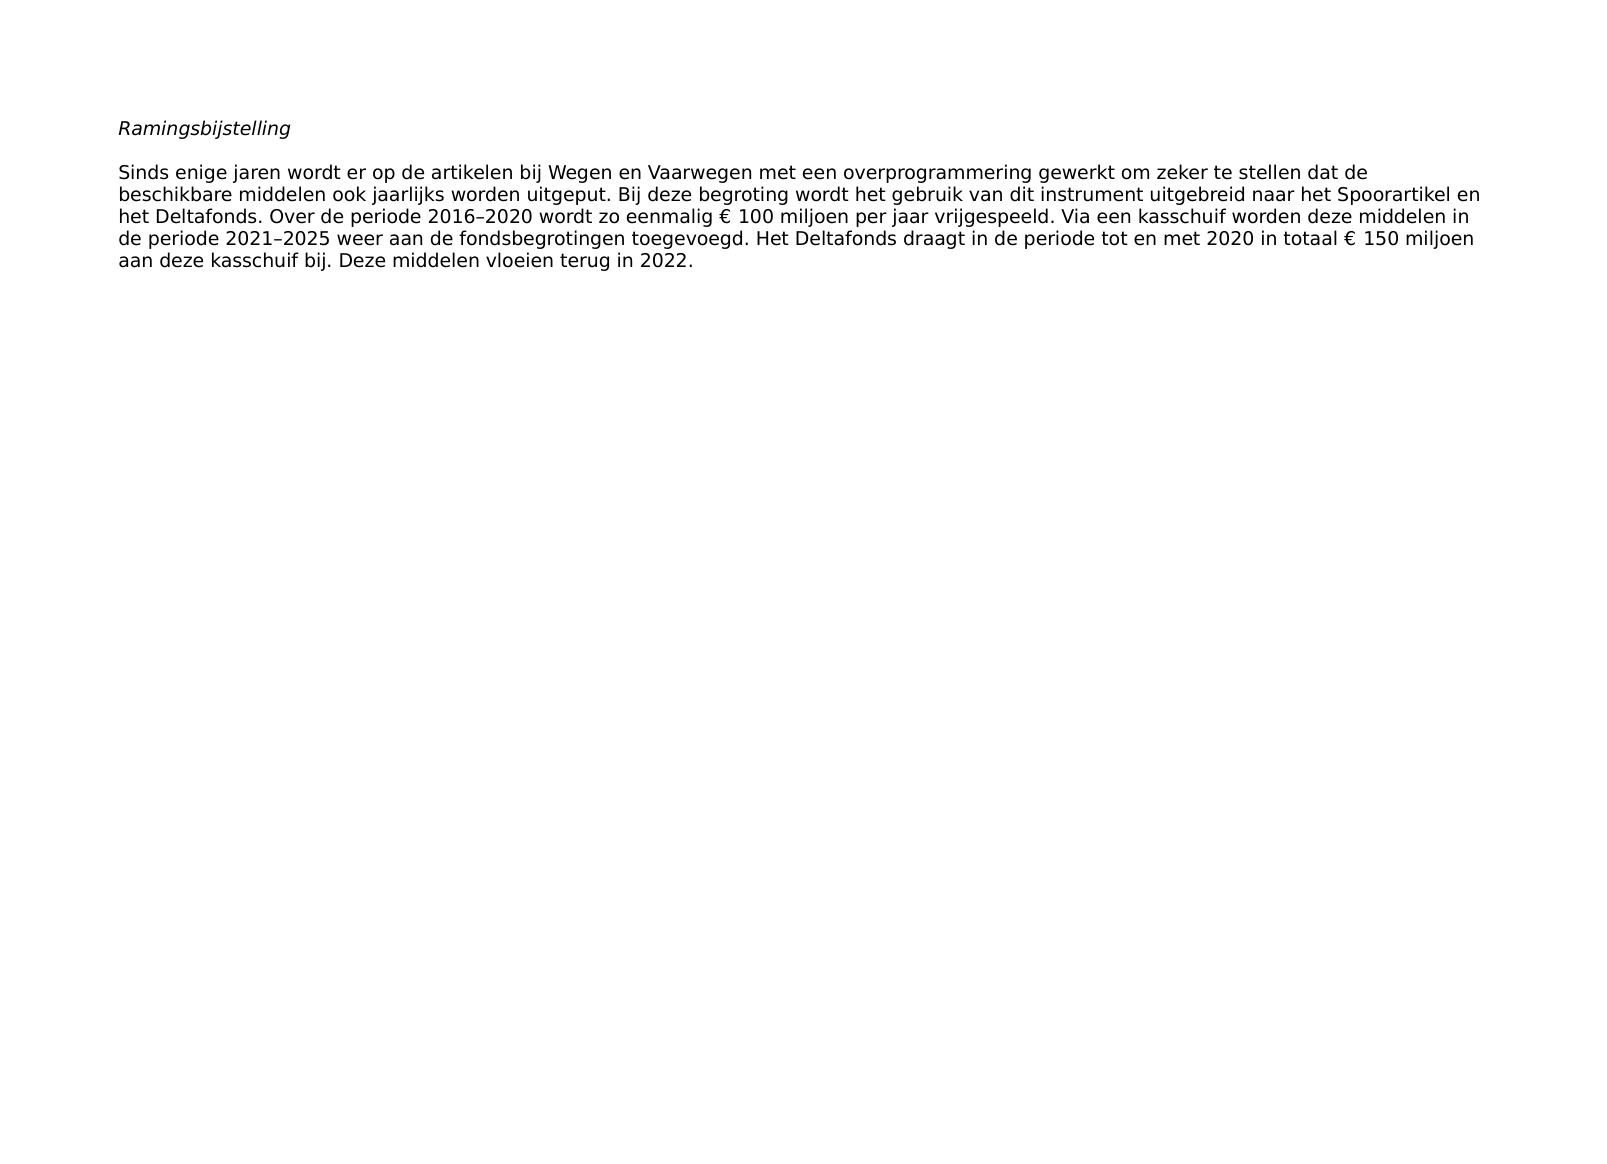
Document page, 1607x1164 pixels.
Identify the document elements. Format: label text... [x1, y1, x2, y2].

text Sinds enige jaren wordt er op de artikelen bij Wegen en Vaarwegen met een overprogrammering gewerkt om zeker te stellen dat de beschikbare middelen ook jaarlijks worden uitgeput. Bij deze begroting wordt het gebruik van dit instrument uitgebreid naar het Spoorartikel en het Deltafonds. Over de periode 2016–2020 wordt zo eenmalig € 100 miljoen per jaar vrijgespeeld. Via een kasschuif worden deze middelen in de periode 2021–2025 weer aan de fondsbegrotingen toegevoegd. Het Deltafonds draagt in de periode tot en met 2020 in totaal € 150 miljoen aan deze kasschuif bij. Deze middelen vloeien terug in 2022. [118, 162, 1488, 272]
subtitle Ramingsbijstelling [118, 118, 1488, 140]
